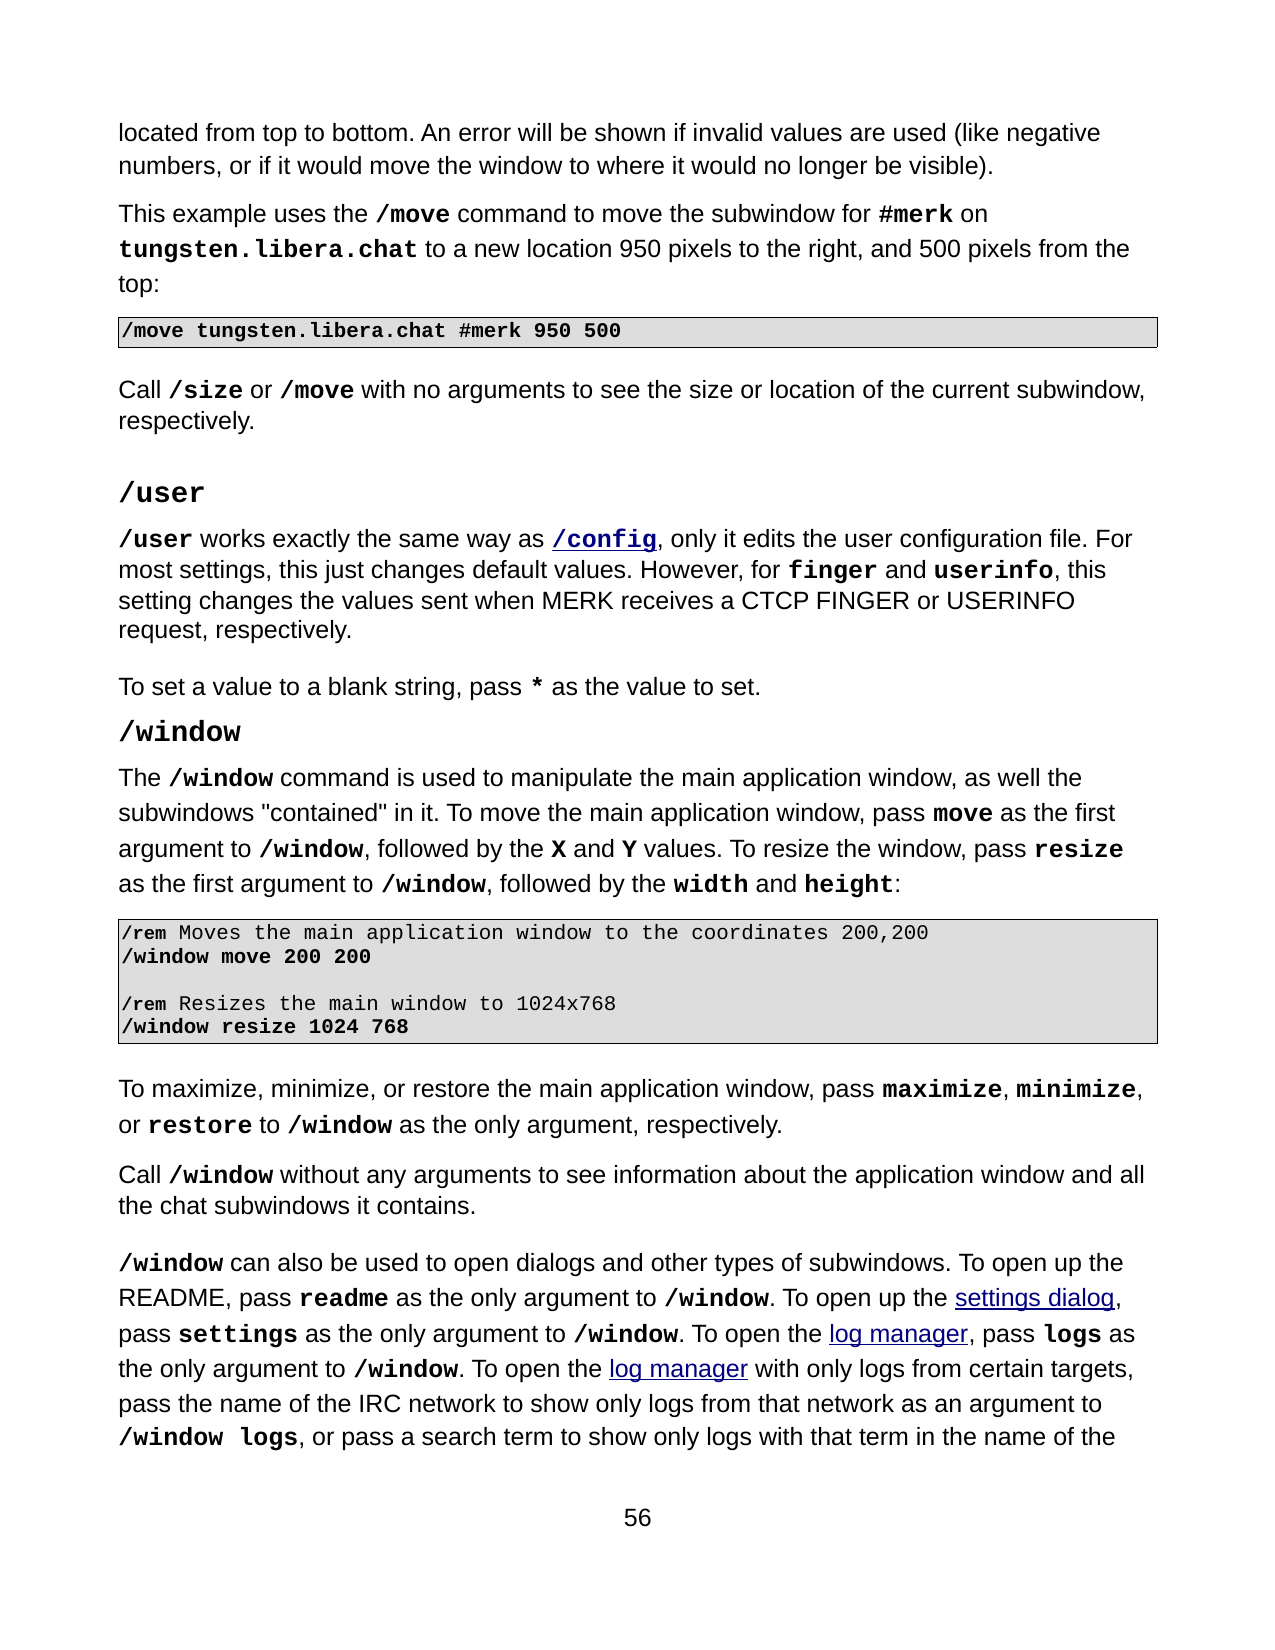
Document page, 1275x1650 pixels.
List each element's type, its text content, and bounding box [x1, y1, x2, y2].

text This example uses the /move command to move the subwindow for #merk on tungsten.libera.chat to a new location 950 pixels to the right, and 500 pixels from the top: [118, 199, 1157, 298]
subtitle /user [118, 478, 1157, 511]
text located from top to bottom. An error will be shown if invalid values are used (like negative numbers, or if it would move the window to where it would no longer be visible). [118, 118, 1157, 180]
table_header /move tungsten.libera.chat #merk 950 500 [119, 318, 1157, 347]
text To maximize, minimize, or restore the main application window, pass maximize, minimize, or restore to /window as the only argument, respectively. [118, 1074, 1157, 1141]
table_header /rem Moves the main application window to the coordinates 200,200 /window move 200 200 /rem Resizes the main window to 1024x768 /window resize 1024 768 [119, 920, 1157, 1043]
text /window can also be used to open dialogs and other types of subwindows. To open up the README, pass readme as the only argument to /window. To open up the settings dialog, pass settings as the only argument to /window. To open the log manager, pass logs as the only argument to /window. To open the log manager with only logs from certain targets, pass the name of the IRC network to show only logs from that network as an argument to /window logs, or pass a search term to show only logs with that term in the name of the [118, 1248, 1157, 1453]
text To set a value to a blank string, pass * as the value to set. [118, 672, 1157, 703]
text The /window command is used to manipulate the main application window, as well the subwindows "contained" in it. To move the main application window, pass move as the first argument to /window, followed by the X and Y values. To resize the window, pass resize as the first argument to /window, followed by the width and height: [118, 763, 1157, 900]
text /user works exactly the same way as /config, only it edits the user configuration file. For most settings, this just changes default values. However, for finger and userinfo, this setting changes the values sent when MERK receives a CTCP FINGER or USERINFO request, respectively. [118, 524, 1157, 643]
text Call /size or /move with no arguments to see the size or location of the current subwindow, respectively. [118, 348, 1157, 464]
text Call /window without any arguments to see information about the application window and all the chat subwindows it contains. [118, 1160, 1157, 1219]
subtitle /window [118, 718, 1157, 751]
